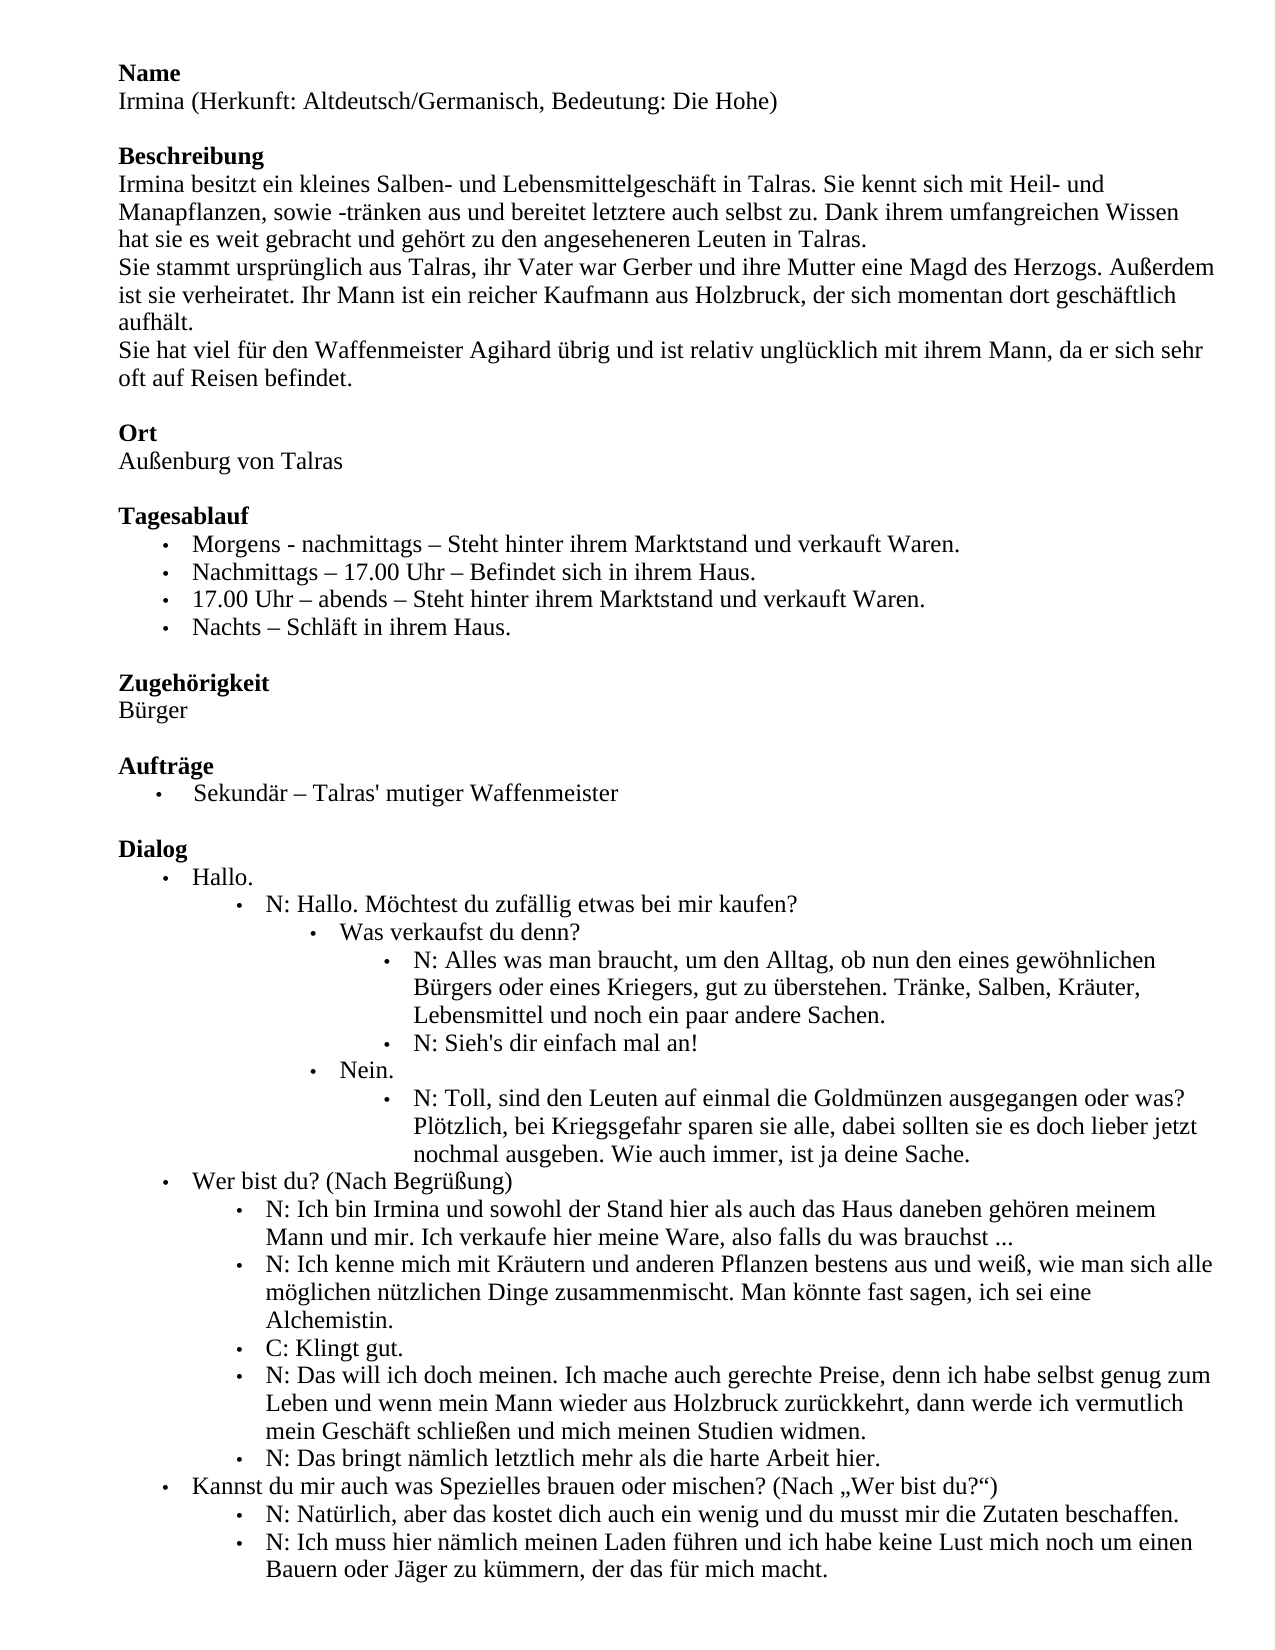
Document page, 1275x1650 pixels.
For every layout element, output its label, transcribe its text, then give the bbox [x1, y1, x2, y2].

list Nein. [310, 1057, 1216, 1084]
text Aufträge [118, 752, 1216, 779]
list Wer bist du? (Nach Begrüßung) [162, 1167, 1216, 1195]
list Was verkaufst du denn? [310, 918, 1216, 946]
list N: Sieh's dir einfach mal an! [384, 1029, 1216, 1057]
list N: Das bringt nämlich letztlich mehr als die harte Arbeit hier. [236, 1444, 1216, 1472]
list N: Ich muss hier nämlich meinen Laden führen und ich habe keine Lust mich noch um einen Bauern oder Jäger zu kümmern, der das für mich macht. [236, 1528, 1216, 1583]
list N: Natürlich, aber das kostet dich auch ein wenig und du musst mir die Zutaten beschaffen. [236, 1500, 1216, 1528]
list N: Toll, sind den Leuten auf einmal die Goldmünzen ausgegangen oder was? Plötzlich, bei Kriegsgefahr sparen sie alle, dabei sollten sie es doch lieber jetzt nochmal ausgeben. Wie auch immer, ist ja deine Sache. [384, 1084, 1216, 1167]
list Kannst du mir auch was Spezielles brauen oder mischen? (Nach „Wer bist du?“) [162, 1472, 1216, 1500]
list Hallo. [162, 863, 1216, 890]
text Irmina (Herkunft: Altdeutsch/Germanisch, Bedeutung: Die Hohe) [118, 87, 1216, 114]
list N: Ich kenne mich mit Kräutern und anderen Pflanzen bestens aus und weiß, wie man sich alle möglichen nützlichen Dinge zusammenmischt. Man könnte fast sagen, ich sei eine Alchemistin. [236, 1251, 1216, 1334]
list Nachts – Schläft in ihrem Haus. [162, 613, 1216, 641]
list C: Klingt gut. [236, 1334, 1216, 1361]
list Nachmittags – 17.00 Uhr – Befindet sich in ihrem Haus. [162, 558, 1216, 586]
text Bürger [118, 696, 1216, 724]
list Sekundär – Talras' mutiger Waffenmeister [156, 779, 1216, 807]
text Außenburg von Talras [118, 447, 1216, 475]
list N: Alles was man braucht, um den Alltag, ob nun den eines gewöhnlichen Bürgers oder eines Kriegers, gut zu überstehen. Tränke, Salben, Kräuter, Lebensmittel und noch ein paar andere Sachen. [384, 946, 1216, 1029]
text Beschreibung [118, 142, 1216, 170]
list 17.00 Uhr – abends – Steht hinter ihrem Marktstand und verkauft Waren. [162, 586, 1216, 613]
text Dialog [118, 835, 1216, 863]
list Morgens - nachmittags – Steht hinter ihrem Marktstand und verkauft Waren. [162, 530, 1216, 558]
text Zugehörigkeit [118, 669, 1216, 696]
text Tagesablauf [118, 502, 1216, 530]
list N: Ich bin Irmina und sowohl der Stand hier als auch das Haus daneben gehören meinem Mann und mir. Ich verkaufe hier meine Ware, also falls du was brauchst ... [236, 1195, 1216, 1251]
text Ort [118, 419, 1216, 447]
text Name [118, 59, 1216, 87]
list N: Das will ich doch meinen. Ich mache auch gerechte Preise, denn ich habe selbst genug zum Leben und wenn mein Mann wieder aus Holzbruck zurückkehrt, dann werde ich vermutlich mein Geschäft schließen und mich meinen Studien widmen. [236, 1361, 1216, 1444]
text Irmina besitzt ein kleines Salben- und Lebensmittelgeschäft in Talras. Sie kennt sich mit Heil- und Manapflanzen, sowie -tränken aus und bereitet letztere auch selbst zu. Dank ihrem umfangreichen Wissen hat sie es weit gebracht und gehört zu den angeseheneren Leuten in Talras. Sie stammt ursprünglich aus Talras, ihr Vater war Gerber und ihre Mutter eine Magd des Herzogs. Außerdem ist sie verheiratet. Ihr Mann ist ein reicher Kaufmann aus Holzbruck, der sich momentan dort geschäftlich aufhält. Sie hat viel für den Waffenmeister Agihard übrig und ist relativ unglücklich mit ihrem Mann, da er sich sehr oft auf Reisen befindet. [118, 170, 1216, 392]
list N: Hallo. Möchtest du zufällig etwas bei mir kaufen? [236, 890, 1216, 918]
